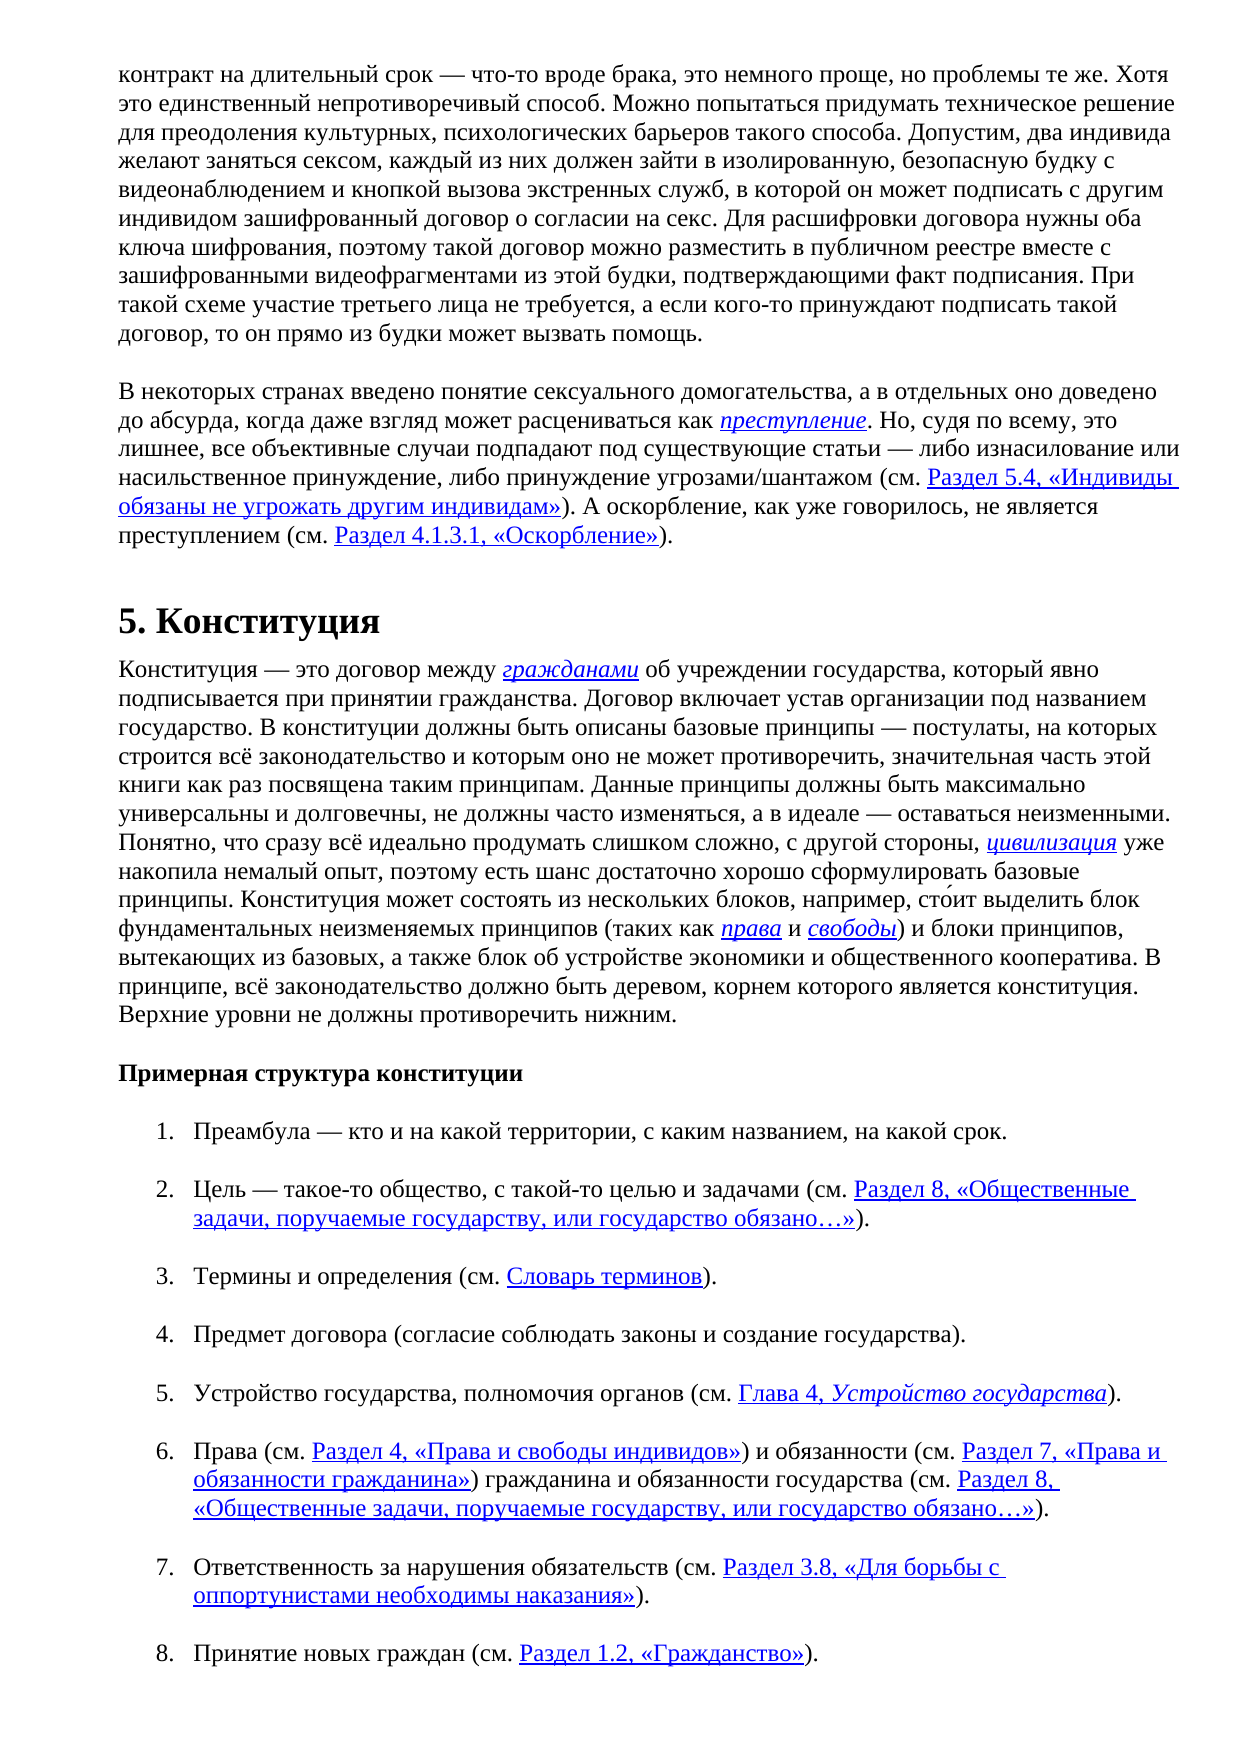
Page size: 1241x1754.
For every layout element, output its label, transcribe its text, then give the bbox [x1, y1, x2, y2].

text контракт на длительный срок — что-то вроде брака, это немного проще, но проблемы те же. Хотя это единственный непротиворечивый способ. Можно попытаться придумать техническое решение для преодоления культурных, психологических барьеров такого способа. Допустим, два индивида желают заняться сексом, каждый из них должен зайти в изолированную, безопасную будку с видеонаблюдением и кнопкой вызова экстренных служб, в которой он может подписать с другим индивидом зашифрованный договор о согласии на секс. Для расшифровки договора нужны оба ключа шифрования, поэтому такой договор можно разместить в публичном реестре вместе с зашифрованными видеофрагментами из этой будки, подтверждающими факт подписания. При такой схеме участие третьего лица не требуется, а если кого-то принуждают подписать такой договор, то он прямо из будки может вызвать помощь. [118, 59, 1181, 347]
text Конституция — это договор между гражданами об учреждении государства, который явно подписывается при принятии гражданства. Договор включает устав организации под названием государство. В конституции должны быть описаны базовые принципы — постулаты, на которых строится всё законодательство и которым оно не может противоречить, значительная часть этой книги как раз посвящена таким принципам. Данные принципы должны быть максимально универсальны и долговечны, не должны часто изменяться, а в идеале — оставаться неизменными. Понятно, что сразу всё идеально продумать слишком сложно, с другой стороны, цивилизация уже накопила немалый опыт, поэтому есть шанс достаточно хорошо сформулировать базовые принципы. Конституция может состоять из нескольких блоков, например, сто́ит выделить блок фундаментальных неизменяемых принципов (таких как права и свободы) и блоки принципов, вытекающих из базовых, а также блок об устройстве экономики и общественного кооператива. В принципе, всё законодательство должно быть деревом, корнем которого является конституция. Верхние уровни не должны противоречить нижним. [118, 654, 1181, 1028]
text Примерная структура конституции [118, 1058, 1181, 1086]
list Принятие новых граждан (см. Раздел 1.2, «Гражданство»). [156, 1638, 1181, 1667]
text В некоторых странах введено понятие сексуального домогательства, а в отдельных оно доведено до абсурда, когда даже взгляд может расцениваться как преступление. Но, судя по всему, это лишнее, все объективные случаи подпадают под существующие статьи — либо изнасилование или насильственное принуждение, либо принуждение угрозами/шантажом (см. Раздел 5.4, «Индивиды обязаны не угрожать другим индивидам»). А оскорбление, как уже говорилось, не является преступлением (см. Раздел 4.1.3.1, «Оскорбление»). [118, 376, 1181, 548]
list Преамбула — кто и на какой территории, с каким названием, на какой срок. [156, 1116, 1181, 1145]
list Цель — такое-то общество, с такой-то целью и задачами (см. Раздел 8, «Общественные задачи, поручаемые государству, или государство обязано…»). [156, 1174, 1181, 1232]
list Термины и определения (см. Словарь терминов). [156, 1261, 1181, 1290]
list Ответственность за нарушения обязательств (см. Раздел 3.8, «Для борьбы с оппортунистами необходимы наказания»). [156, 1552, 1181, 1609]
subtitle 5. Конституция [118, 599, 1181, 642]
list Предмет договора (согласие соблюдать законы и создание государства). [156, 1319, 1181, 1348]
list Права (см. Раздел 4, «Права и свободы индивидов») и обязанности (см. Раздел 7, «Права и обязанности гражданина») гражданина и обязанности государства (см. Раздел 8, «Общественные задачи, поручаемые государству, или государство обязано…»). [156, 1436, 1181, 1522]
list Устройство государства, полномочия органов (см. Глава 4, Устройство государства). [156, 1378, 1181, 1406]
